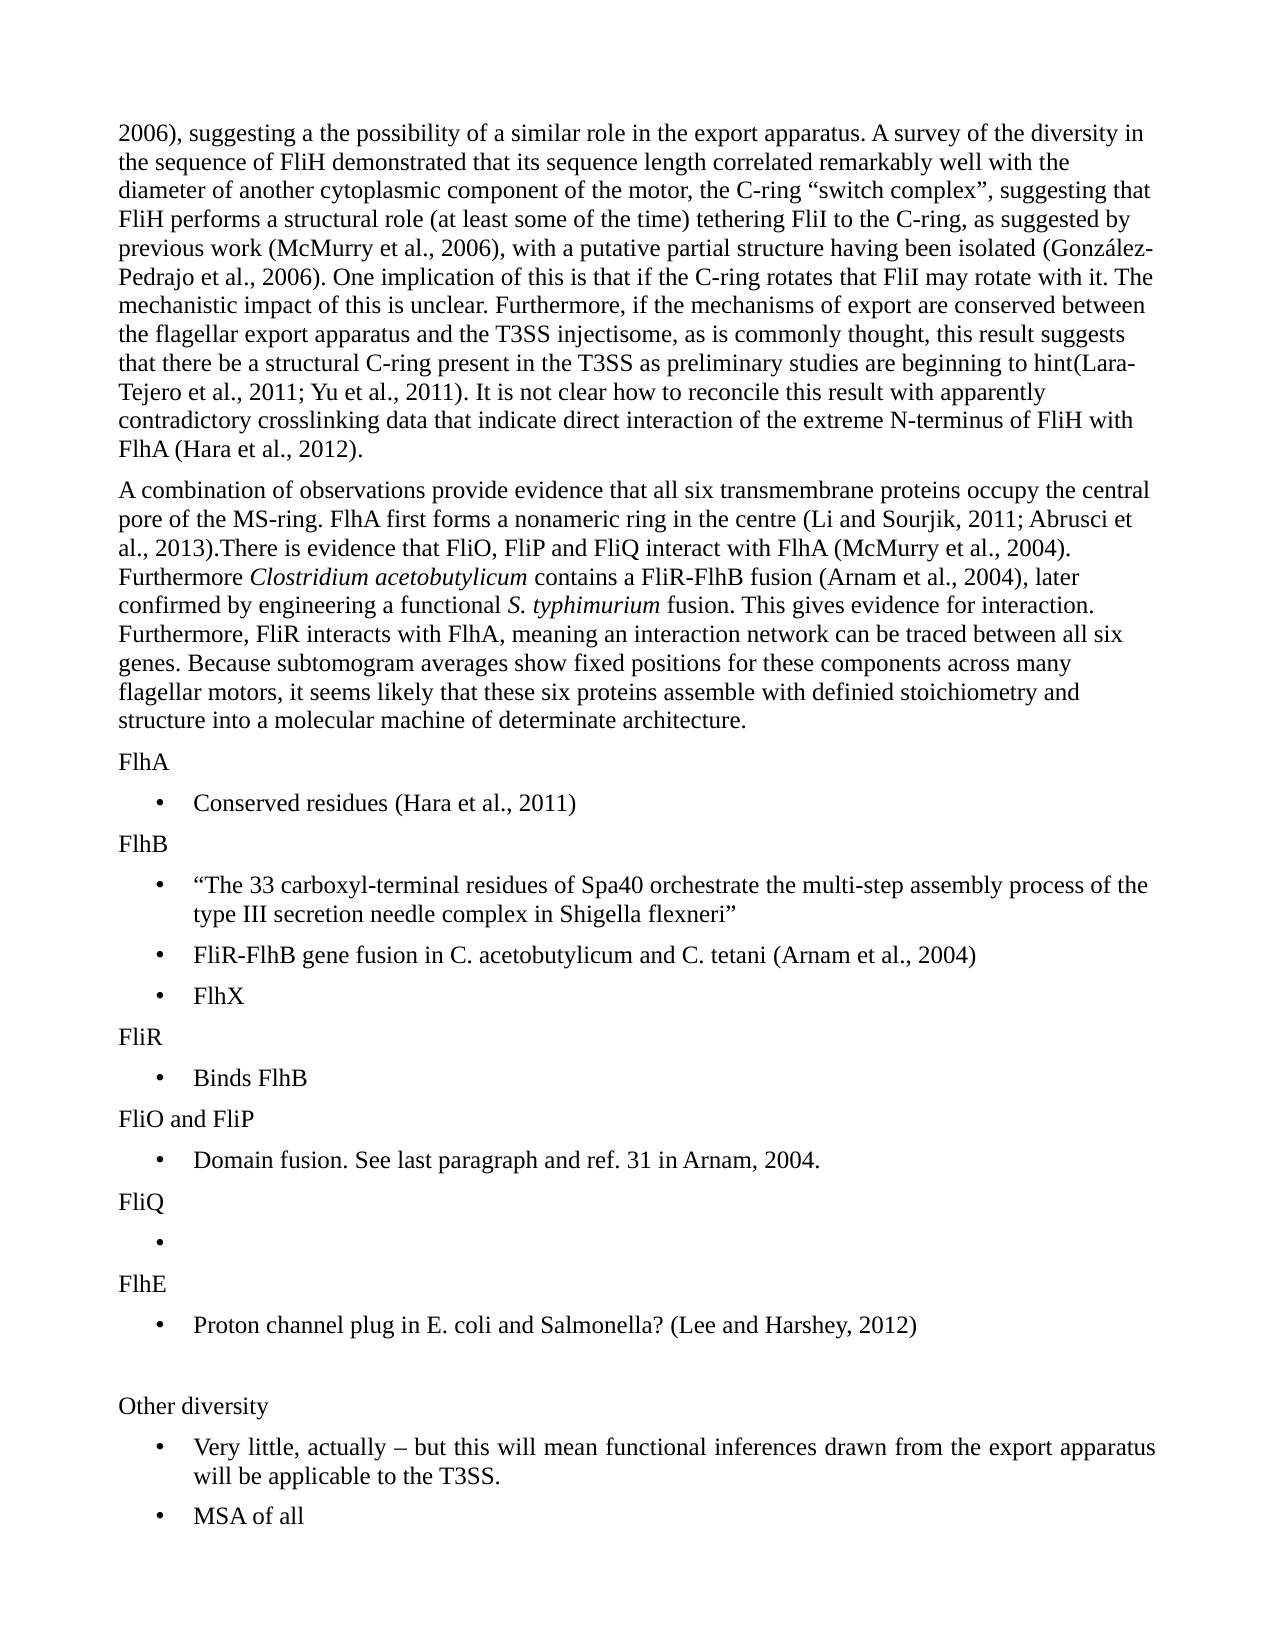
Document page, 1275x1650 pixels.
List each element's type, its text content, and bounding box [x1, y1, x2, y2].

text FlhE [118, 1269, 1157, 1298]
list Proton channel plug in E. coli and Salmonella? (Lee and Harshey, 2012) [156, 1310, 1157, 1339]
list FlhX [156, 981, 1157, 1010]
text FliR [118, 1022, 1157, 1050]
text FliO and FliP [118, 1104, 1157, 1133]
list Very little, actually – but this will mean functional inferences drawn from the export apparatus will be applicable to the T3SS. [156, 1432, 1157, 1489]
list “The 33 carboxyl-terminal residues of Spa40 orchestrate the multi-step assembly process of the type III secretion needle complex in Shigella flexneri” [156, 870, 1157, 927]
list MSA of all [156, 1501, 1157, 1530]
text A combination of observations provide evidence that all six transmembrane proteins occupy the central pore of the MS-ring. FlhA first forms a nonameric ring in the centre (Li and Sourjik, 2011; Abrusci et al., 2013).There is evidence that FliO, FliP and FliQ interact with FlhA (McMurry et al., 2004). Furthermore Clostridium acetobutylicum contains a FliR-FlhB fusion (Arnam et al., 2004), later confirmed by engineering a functional S. typhimurium fusion. This gives evidence for interaction. Furthermore, FliR interacts with FlhA, meaning an interaction network can be traced between all six genes. Because subtomogram averages show fixed positions for these components across many flagellar motors, it seems likely that these six proteins assemble with definied stoichiometry and structure into a molecular machine of determinate architecture. [118, 476, 1157, 734]
list FliR-FlhB gene fusion in C. acetobutylicum and C. tetani (Arnam et al., 2004) [156, 940, 1157, 969]
list Conserved residues (Hara et al., 2011) [156, 788, 1157, 817]
list Binds FlhB [156, 1063, 1157, 1092]
text FlhA [118, 747, 1157, 776]
text FlhB [118, 829, 1157, 857]
text 2006), suggesting a the possibility of a similar role in the export apparatus. A survey of the diversity in the sequence of FliH demonstrated that its sequence length correlated remarkably well with the diameter of another cytoplasmic component of the motor, the C-ring “switch complex”, suggesting that FliH performs a structural role (at least some of the time) tethering FliI to the C-ring, as suggested by previous work (McMurry et al., 2006), with a putative partial structure having been isolated (González‐Pedrajo et al., 2006). One implication of this is that if the C-ring rotates that FliI may rotate with it. The mechanistic impact of this is unclear. Furthermore, if the mechanisms of export are conserved between the flagellar export apparatus and the T3SS injectisome, as is commonly thought, this result suggests that there be a structural C-ring present in the T3SS as preliminary studies are beginning to hint(Lara-Tejero et al., 2011; Yu et al., 2011). It is not clear how to reconcile this result with apparently contradictory crosslinking data that indicate direct interaction of the extreme N-terminus of FliH with FlhA (Hara et al., 2012). [118, 118, 1157, 463]
text FliQ [118, 1187, 1157, 1215]
text Other diversity [118, 1391, 1157, 1420]
list Domain fusion. See last paragraph and ref. 31 in Arnam, 2004. [156, 1145, 1157, 1174]
